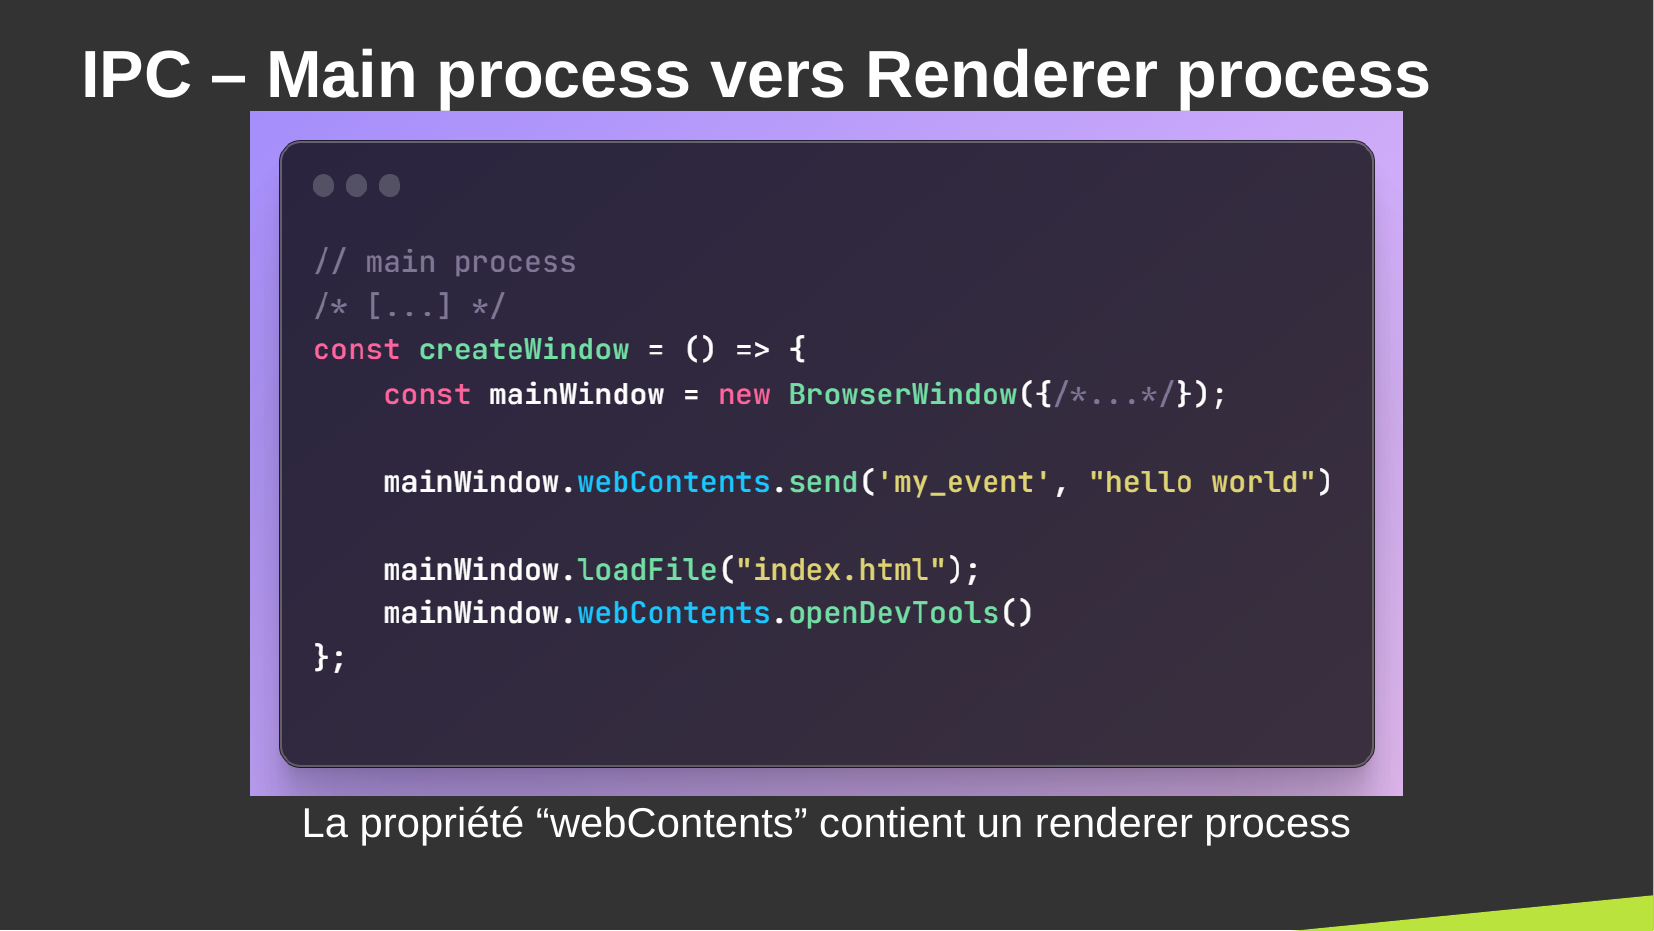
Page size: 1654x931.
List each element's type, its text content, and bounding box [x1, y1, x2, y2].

list La propriété “webContents” contient un renderer process [236, 800, 1418, 919]
title IPC – Main process vers Renderer process [81, 37, 1570, 112]
picture [250, 111, 1403, 796]
text_box [1291, 895, 1654, 931]
